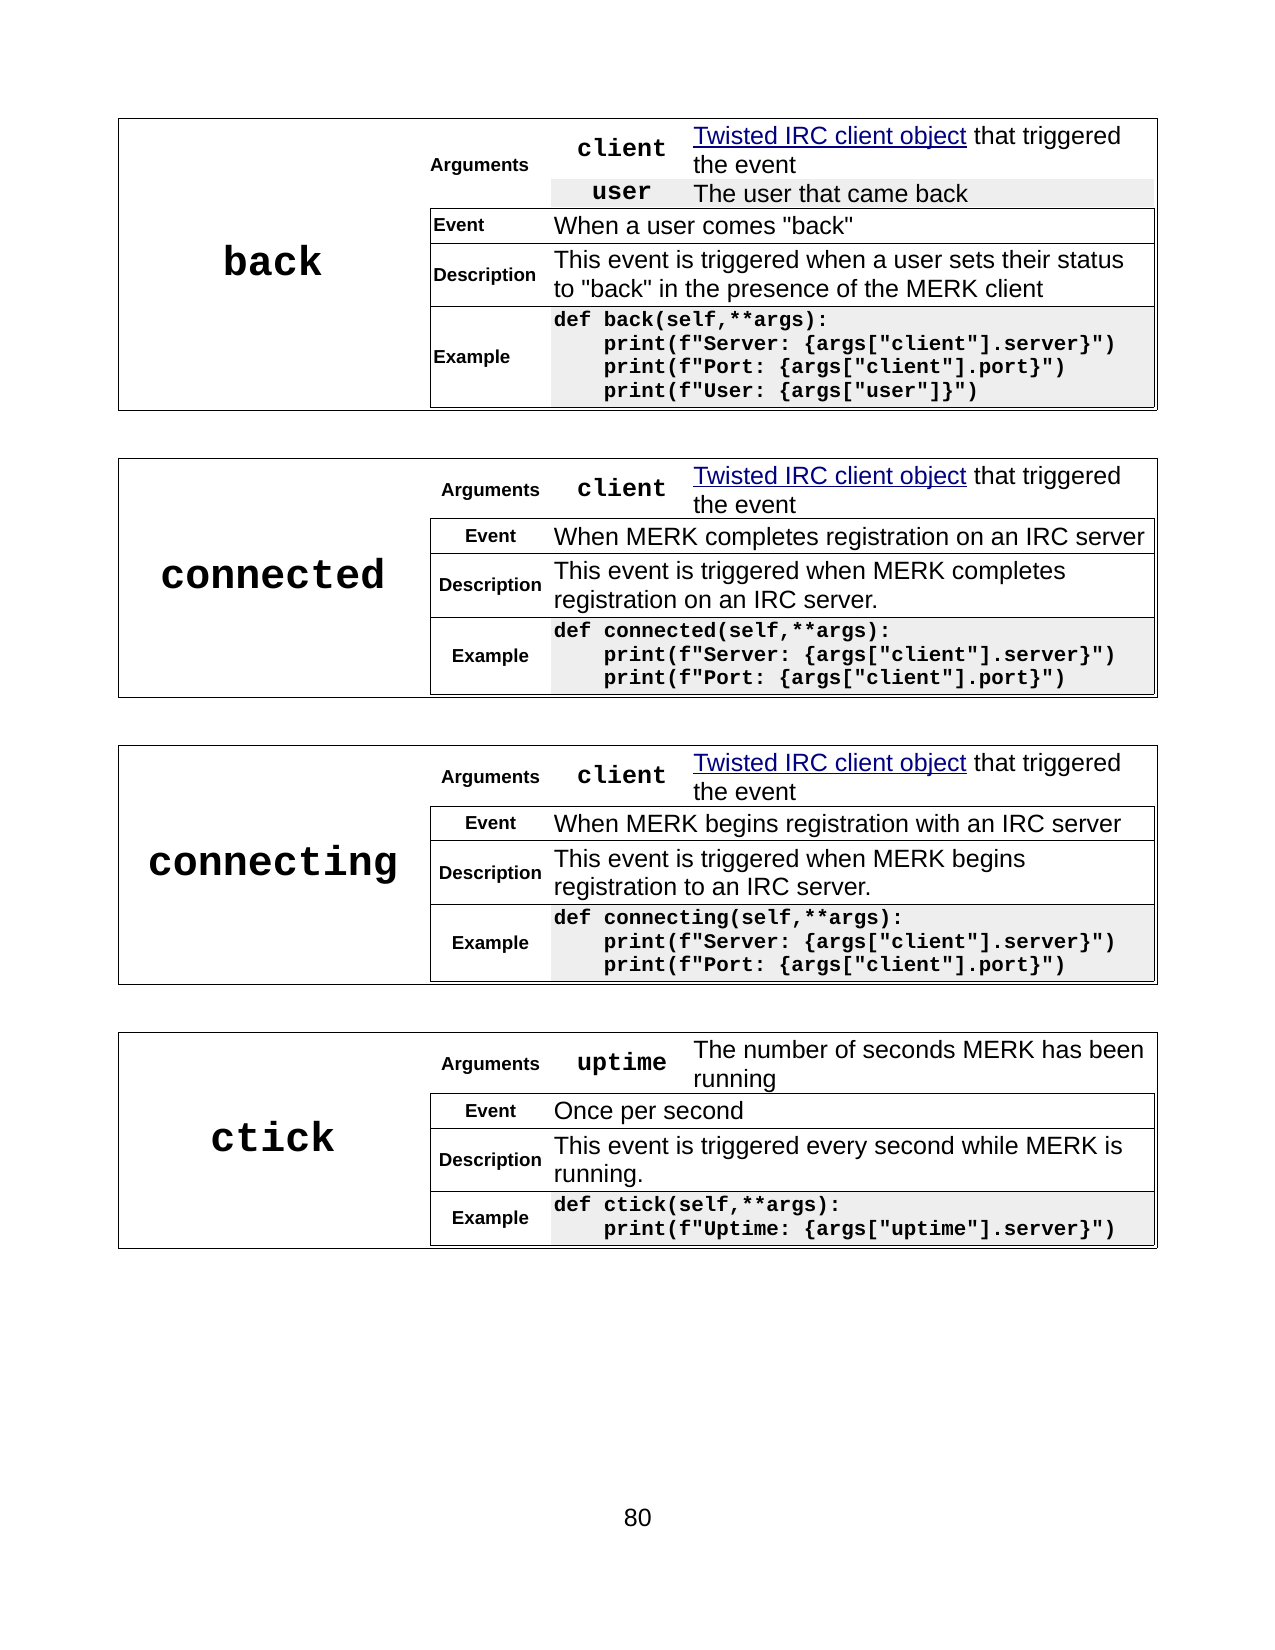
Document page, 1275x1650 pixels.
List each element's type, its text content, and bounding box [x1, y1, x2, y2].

table_header Twisted IRC client object that triggered the event [693, 461, 1154, 518]
table_cell Event [431, 1094, 551, 1128]
table_cell This event is triggered when a user sets their status to "back" in the presence of the MERK client [551, 244, 1154, 306]
table_cell When a user comes "back" [551, 209, 1154, 242]
table_header Twisted IRC client object that triggered the event [693, 121, 1154, 179]
table_cell The user that came back [693, 179, 1154, 207]
table_header client [551, 121, 693, 179]
table_header Arguments [430, 1035, 551, 1093]
table_header client [551, 748, 693, 806]
table_cell Example [431, 307, 551, 407]
table_cell This event is triggered every second while MERK is running. [551, 1129, 1154, 1191]
table_cell Description [431, 841, 551, 904]
table_header [427, 459, 1157, 697]
table_header [427, 1033, 1157, 1248]
table_header connecting [119, 746, 427, 984]
table_cell def connected(self,**args): print(f"Server: {args["client"].server}") print(f"Port: {args["client"].port}") [551, 618, 1154, 694]
table_header [427, 119, 1157, 410]
table_header Arguments [430, 121, 551, 207]
table_cell Description [431, 554, 551, 617]
table_cell Example [431, 618, 551, 694]
table_cell def ctick(self,**args): print(f"Uptime: {args["uptime"].server}") [551, 1192, 1154, 1245]
table_cell When MERK begins registration with an IRC server [551, 807, 1154, 840]
table_cell def connecting(self,**args): print(f"Server: {args["client"].server}") print(f"Port: {args["client"].port}") [551, 905, 1154, 981]
table_header uptime [551, 1035, 693, 1093]
table_header [427, 746, 1157, 984]
table_cell When MERK completes registration on an IRC server [551, 519, 1154, 553]
table_header The number of seconds MERK has been running [693, 1035, 1154, 1093]
table_cell This event is triggered when MERK begins registration to an IRC server. [551, 841, 1154, 904]
table_cell Event [431, 807, 551, 840]
table_header Arguments [430, 461, 551, 518]
table_cell Example [431, 905, 551, 981]
table_cell user [551, 179, 693, 207]
table_header Twisted IRC client object that triggered the event [693, 748, 1154, 806]
table_header back [119, 119, 427, 410]
table_cell Example [431, 1192, 551, 1245]
table_cell def back(self,**args): print(f"Server: {args["client"].server}") print(f"Port: {args["client"].port}") print(f"User: {args["user"]}") [551, 307, 1154, 407]
table_cell This event is triggered when MERK completes registration on an IRC server. [551, 554, 1154, 617]
table_header Arguments [430, 748, 551, 806]
table_cell Description [431, 1129, 551, 1191]
table_cell Once per second [551, 1094, 1154, 1128]
table_cell Description [431, 244, 551, 306]
table_cell Event [431, 519, 551, 553]
table_cell Event [431, 209, 551, 242]
table_header ctick [119, 1033, 427, 1248]
table_header client [551, 461, 693, 518]
table_header connected [119, 459, 427, 697]
